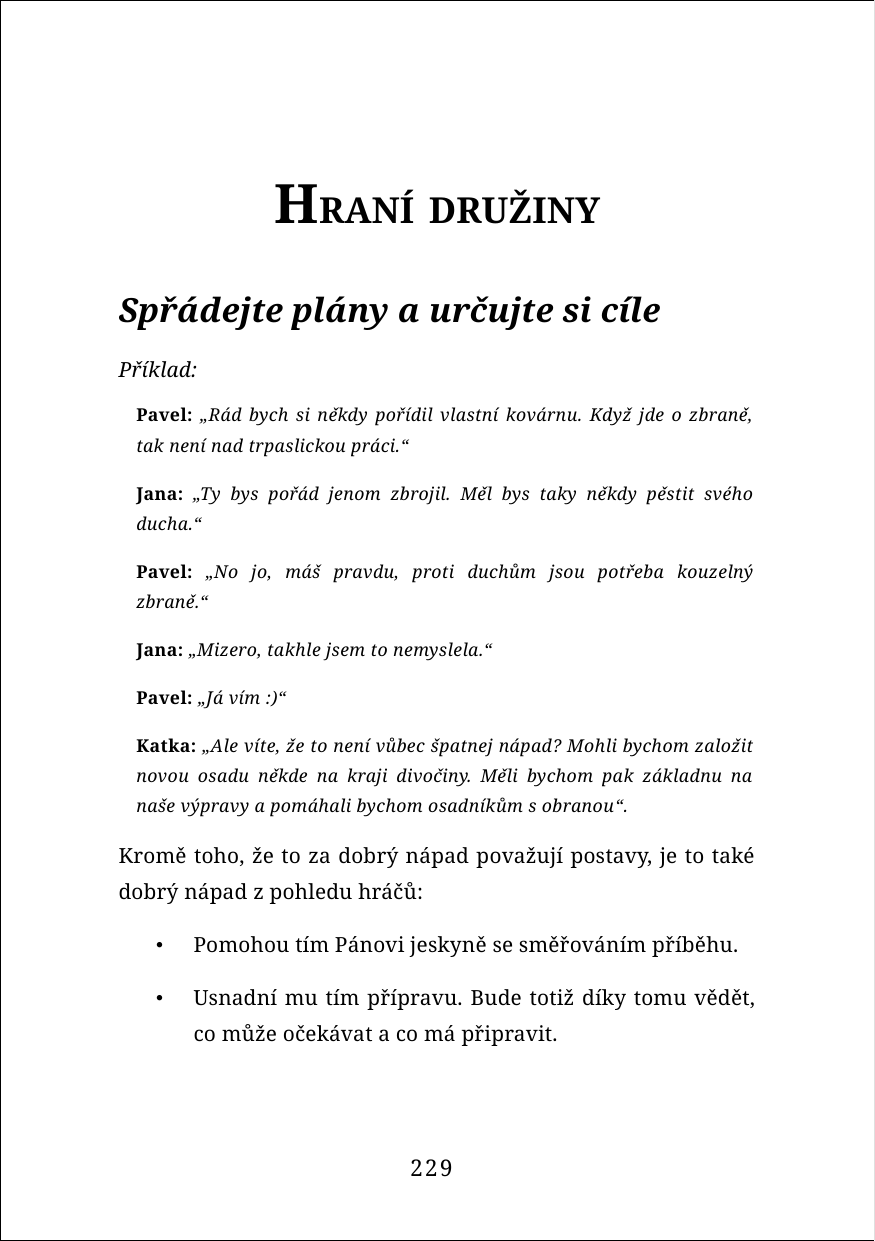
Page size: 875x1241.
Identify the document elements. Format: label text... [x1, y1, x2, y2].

text Jana: „Ty bys pořád jenom zbrojil. Měl bys taky někdy pěstit svého ducha.“ [136, 481, 756, 535]
text Katka: „Ale víte, že to není vůbec špatnej nápad? Mohli bychom založit novou osadu někde na kraji divočiny. Měli bychom pak základnu na naše výpravy a pomáhali bychom osadníkům s obranou“. [136, 733, 756, 818]
text Jana: „Mizero, takhle jsem to nemyslela.“ [136, 637, 756, 661]
list Usnadní mu tím přípravu. Bude totiž díky tomu vědět, co může očekávat a co má připravit. [156, 983, 756, 1047]
text Příklad: [118, 356, 756, 384]
list Pomohou tím Pánovi jeskyně se směřováním příběhu. [156, 930, 756, 959]
subtitle Spřádejte plány a určujte si cíle [118, 287, 756, 332]
text Pavel: „Rád bych si někdy pořídil vlastní kovárnu. Když jde o zbraně, tak není nad trpaslickou práci.“ [136, 403, 756, 457]
text Pavel: „Já vím :)“ [136, 685, 756, 709]
text Pavel: „No jo, máš pravdu, proti duchům jsou potřeba kouzelný zbraně.“ [136, 559, 756, 613]
text Kromě toho, že to za dobrý nápad považují postavy, je to také dobrý nápad z pohledu hráčů: [118, 841, 756, 905]
subtitle Hraní družiny [118, 166, 756, 239]
